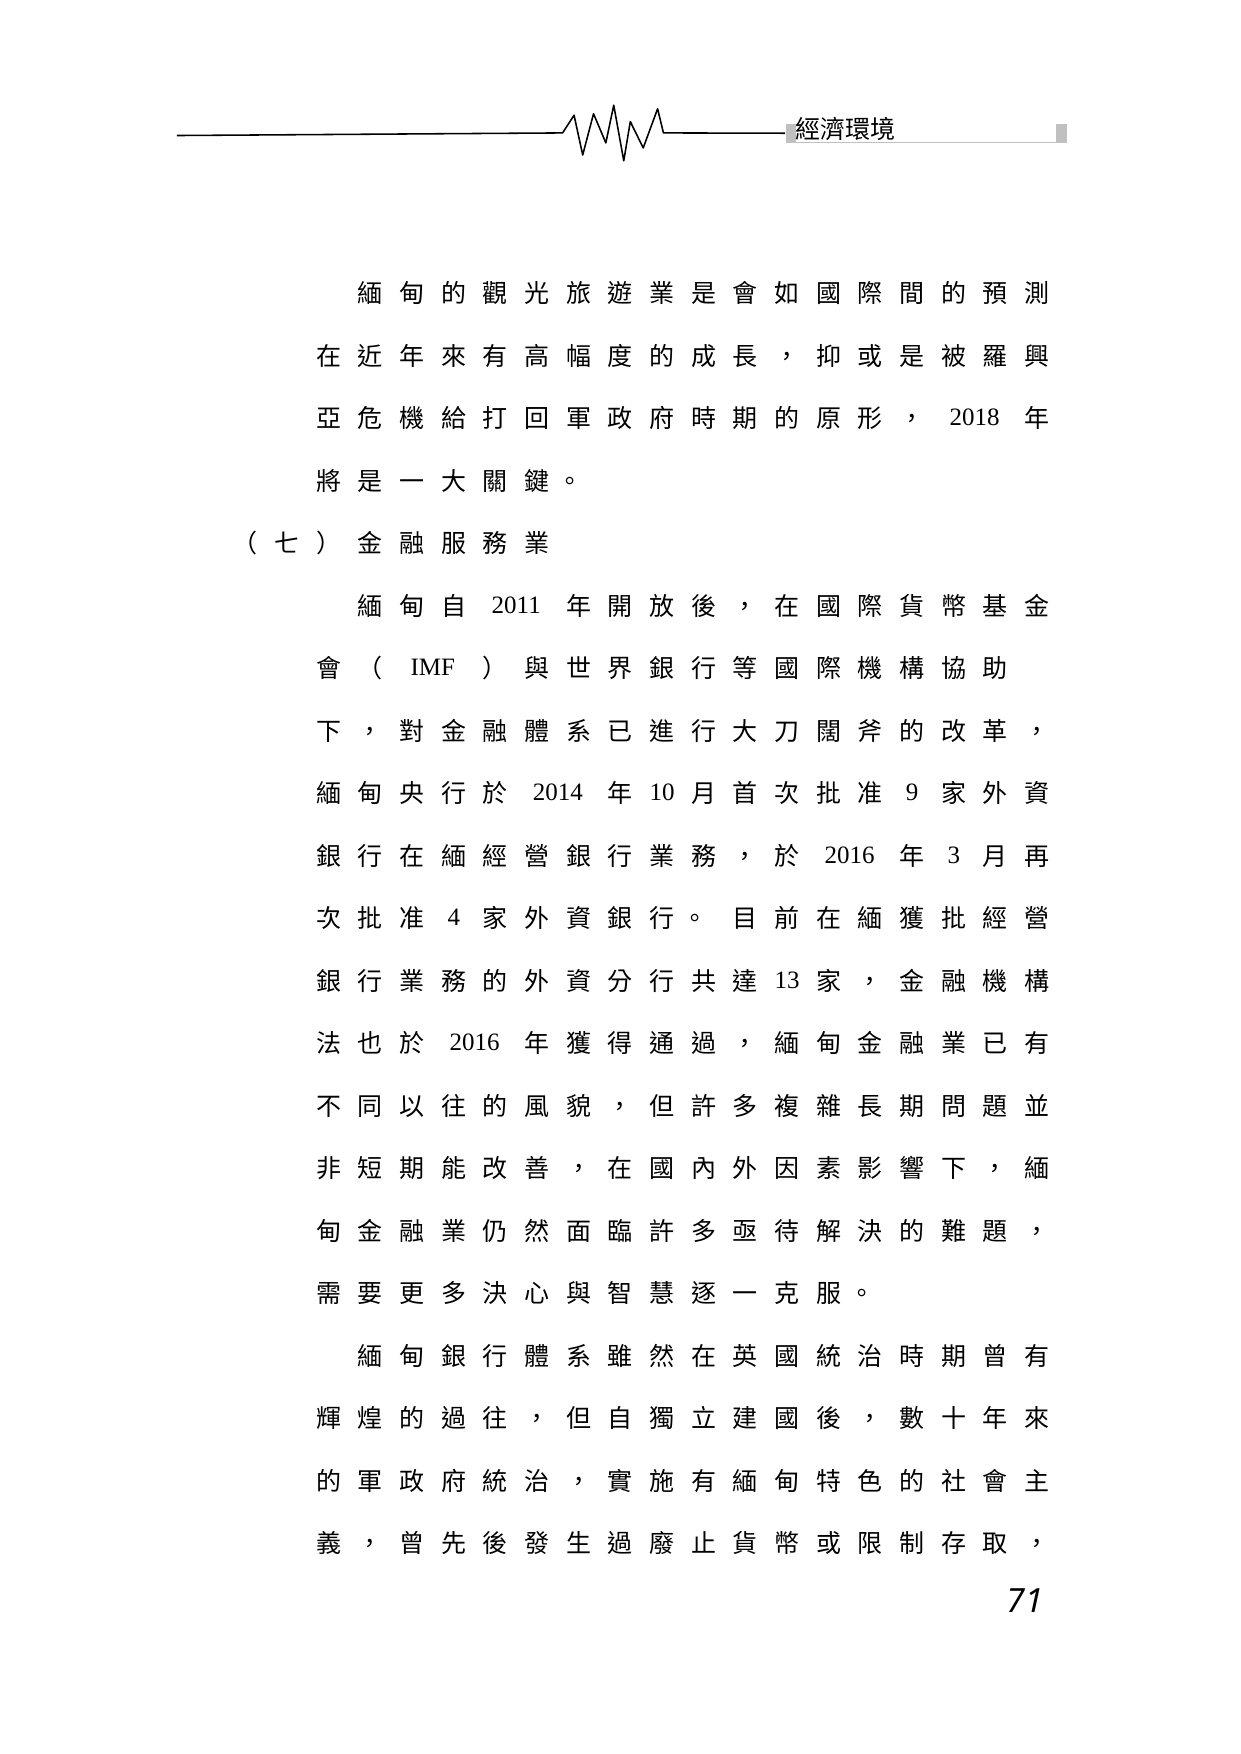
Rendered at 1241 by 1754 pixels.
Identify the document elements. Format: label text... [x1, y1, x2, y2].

text 緬甸自2011年開放後，在國際貨幣基金會（IMF）與世界銀行等國際機構協助下，對金融體系已進行大刀闊斧的改革，緬甸央行於2014年10月首次批准9家外資銀行在緬經營銀行業務，於2016年3月再次批准4家外資銀行。目前在緬獲批經營銀行業務的外資分行共達13家，金融機構法也於2016年獲得通過，緬甸金融業已有不同以往的風貌，但許多複雜長期問題並非短期能改善，在國內外因素影響下，緬甸金融業仍然面臨許多亟待解決的難題，需要更多決心與智慧逐一克服。 [284, 563, 1058, 1313]
text 緬甸銀行體系雖然在英國統治時期曾有輝煌的過往，但自獨立建國後，數十年來的軍政府統治，實施有緬甸特色的社會主義，曾先後發生過廢止貨幣或限制存取， [284, 1313, 1058, 1563]
text （七）金融服務業 [208, 500, 1058, 563]
text 緬甸的觀光旅遊業是會如國際間的預測在近年來有高幅度的成長，抑或是被羅興亞危機給打回軍政府時期的原形，2018年將是一大關鍵。 [284, 250, 1058, 500]
